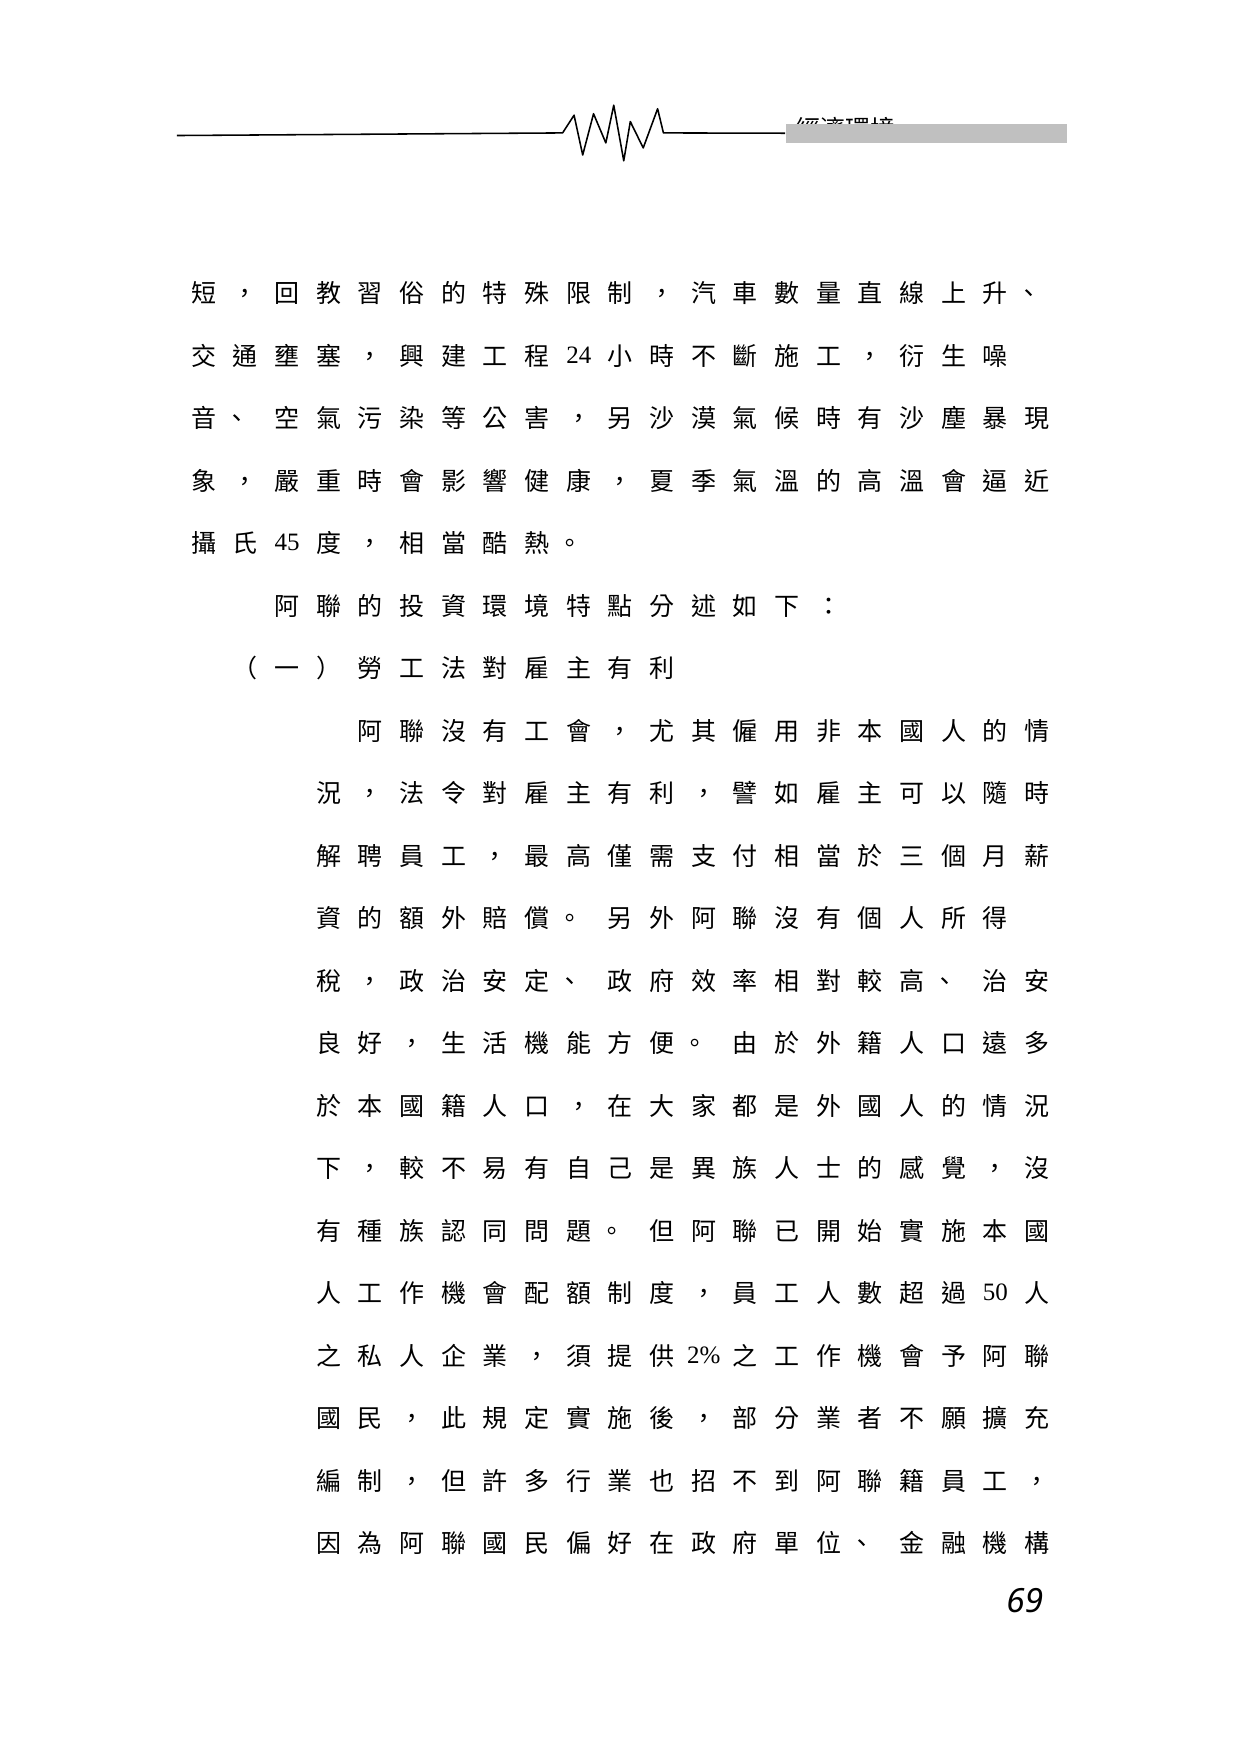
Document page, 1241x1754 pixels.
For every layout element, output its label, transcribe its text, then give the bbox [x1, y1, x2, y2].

text 阿聯的投資環境特點分述如下： [183, 563, 1058, 625]
text 阿聯沒有工會，尤其僱用非本國人的情況，法令對雇主有利，譬如雇主可以隨時解聘員工，最高僅需支付相當於三個月薪資的額外賠償。另外阿聯沒有個人所得稅，政治安定、政府效率相對較高、治安良好，生活機能方便。由於外籍人口遠多於本國籍人口，在大家都是外國人的情況下，較不易有自己是異族人士的感覺，沒有種族認同問題。但阿聯已開始實施本國人工作機會配額制度，員工人數超過50人之私人企業，須提供2%之工作機會予阿聯國民，此規定實施後，部分業者不願擴充編制，但許多行業也招不到阿聯籍員工，因為阿聯國民偏好在政府單位、金融機構 [281, 688, 1058, 1563]
text （一）勞工法對雇主有利 [207, 625, 1058, 688]
text 短，回教習俗的特殊限制，汽車數量直線上升、交通壅塞，興建工程24小時不斷施工，衍生噪音、空氣污染等公害，另沙漠氣候時有沙塵暴現象，嚴重時會影響健康，夏季氣溫的高溫會逼近攝氏45度，相當酷熱。 [183, 250, 1058, 563]
